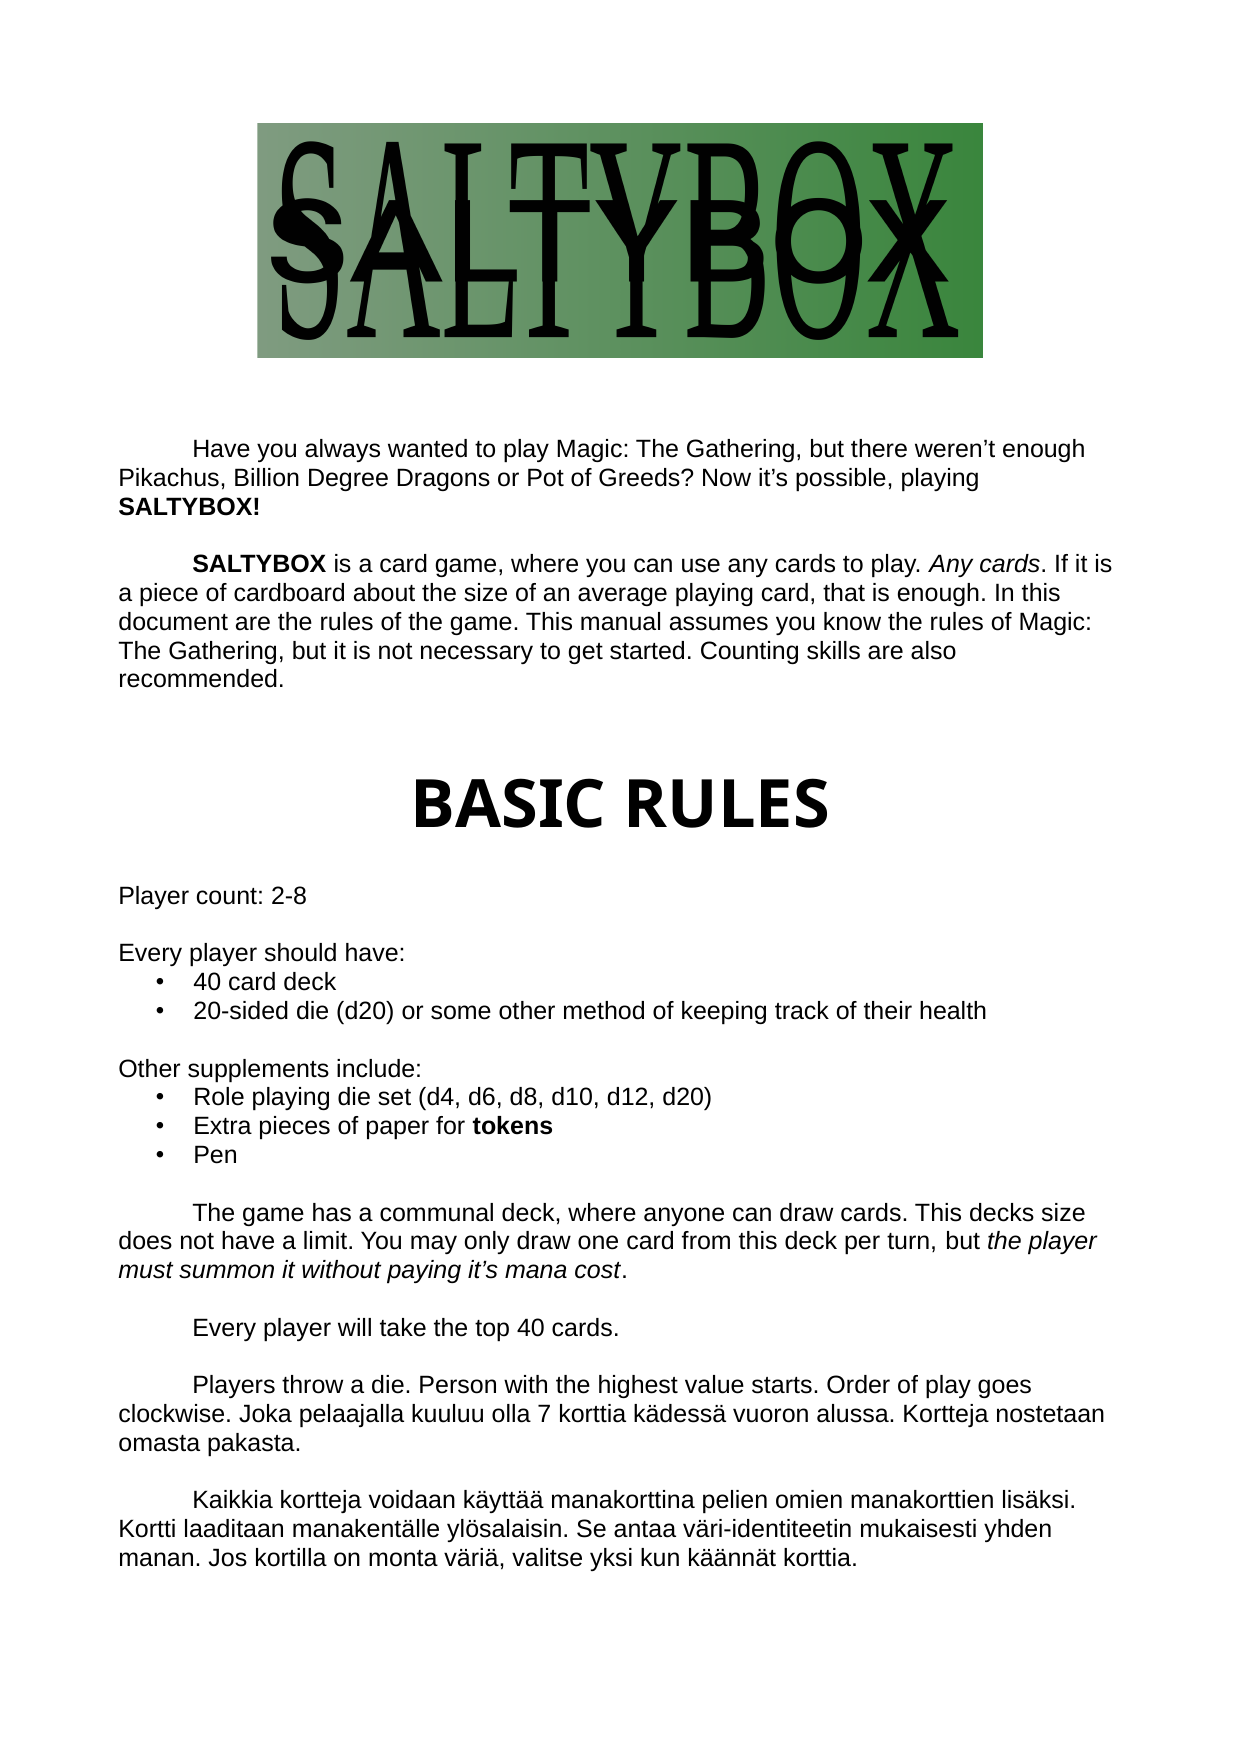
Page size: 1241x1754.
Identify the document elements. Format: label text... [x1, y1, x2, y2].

text Players throw a die. Person with the highest value starts. Order of play goes clockwise. Joka pelaajalla kuuluu olla 7 korttia kädessä vuoron alussa. Kortteja nostetaan omasta pakasta. [118, 1370, 1122, 1456]
text Have you always wanted to play Magic: The Gathering, but there weren’t enough Pikachus, Billion Degree Dragons or Pot of Greeds? Now it’s possible, playing SALTYBOX! [118, 434, 1122, 521]
text Other supplements include: [118, 1053, 1122, 1082]
list Pen [156, 1140, 1122, 1169]
text Player count: 2-8 [118, 881, 1122, 909]
text SALTYBOX is a card game, where you can use any cards to play. Any cards. If it is a piece of cardboard about the size of an average playing card, that is enough. In this document are the rules of the game. This manual assumes you know the rules of Magic: The Gathering, but it is not necessary to get started. Counting skills are also recommended. [118, 549, 1122, 693]
text Every player will take the top 40 cards. [118, 1313, 1122, 1341]
picture [257, 123, 983, 358]
list 20-sided die (d20) or some other method of keeping track of their health [156, 996, 1122, 1025]
text Kaikkia kortteja voidaan käyttää manakorttina pelien omien manakorttien lisäksi. Kortti laaditaan manakentälle ylösalaisin. Se antaa väri-identiteetin mukaisesti yhden manan. Jos kortilla on monta väriä, valitse yksi kun käännät korttia. [118, 1485, 1122, 1571]
list Extra pieces of paper for tokens [156, 1111, 1122, 1140]
text The game has a communal deck, where anyone can draw cards. This decks size does not have a limit. You may only draw one card from this deck per turn, but the player must summon it without paying it’s mana cost. [118, 1198, 1122, 1284]
text Every player should have: [118, 938, 1122, 967]
list Role playing die set (d4, d6, d8, d10, d12, d20) [156, 1082, 1122, 1111]
text BASIC RULES [118, 756, 1122, 847]
list 40 card deck [156, 967, 1122, 996]
